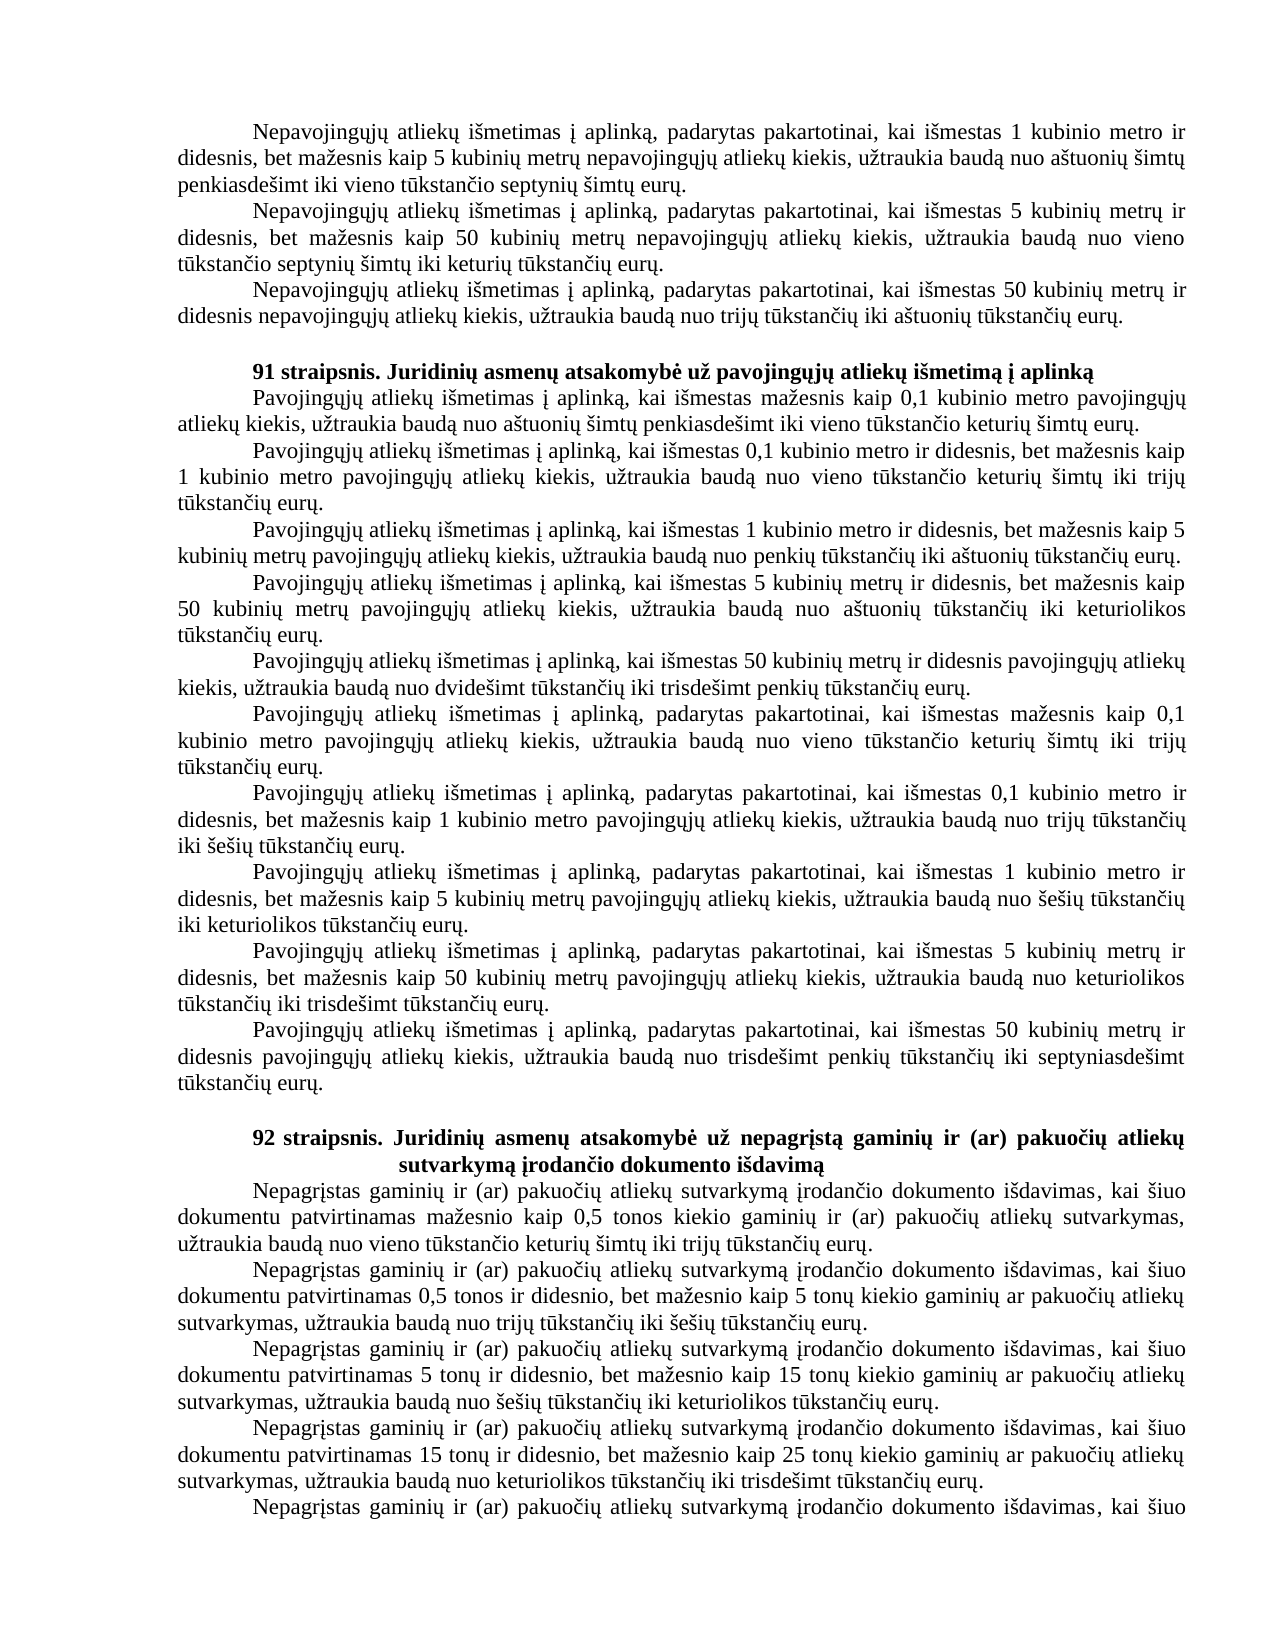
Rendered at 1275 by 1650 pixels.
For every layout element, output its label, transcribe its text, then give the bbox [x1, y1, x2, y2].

text Pavojingųjų atliekų išmetimas į aplinką, kai išmestas mažesnis kaip 0,1 kubinio metro pavojingųjų atliekų kiekis, užtraukia baudą nuo aštuonių šimtų penkiasdešimt iki vieno tūkstančio keturių šimtų eurų. [177, 384, 1186, 437]
text 92 straipsnis. Juridinių asmenų atsakomybė už nepagrįstą gaminių ir (ar) pakuočių atliekų sutvarkymą įrodančio dokumento išdavimą [252, 1124, 1186, 1177]
text Pavojingųjų atliekų išmetimas į aplinką, padarytas pakartotinai, kai išmestas 5 kubinių metrų ir didesnis, bet mažesnis kaip 50 kubinių metrų pavojingųjų atliekų kiekis, užtraukia baudą nuo keturiolikos tūkstančių iki trisdešimt tūkstančių eurų. [177, 937, 1186, 1017]
text Pavojingųjų atliekų išmetimas į aplinką, kai išmestas 1 kubinio metro ir didesnis, bet mažesnis kaip 5 kubinių metrų pavojingųjų atliekų kiekis, užtraukia baudą nuo penkių tūkstančių iki aštuonių tūkstančių eurų. [177, 516, 1186, 568]
text Nepavojingųjų atliekų išmetimas į aplinką, padarytas pakartotinai, kai išmestas 5 kubinių metrų ir didesnis, bet mažesnis kaip 50 kubinių metrų nepavojingųjų atliekų kiekis, užtraukia baudą nuo vieno tūkstančio septynių šimtų iki keturių tūkstančių eurų. [177, 197, 1186, 276]
text Pavojingųjų atliekų išmetimas į aplinką, kai išmestas 50 kubinių metrų ir didesnis pavojingųjų atliekų kiekis, užtraukia baudą nuo dvidešimt tūkstančių iki trisdešimt penkių tūkstančių eurų. [177, 648, 1186, 700]
text Pavojingųjų atliekų išmetimas į aplinką, padarytas pakartotinai, kai išmestas 0,1 kubinio metro ir didesnis, bet mažesnis kaip 1 kubinio metro pavojingųjų atliekų kiekis, užtraukia baudą nuo trijų tūkstančių iki šešių tūkstančių eurų. [177, 779, 1186, 858]
text Nepagrįstas gaminių ir (ar) pakuočių atliekų sutvarkymą įrodančio dokumento išdavimas, kai šiuo dokumentu patvirtinamas 5 tonų ir didesnio, bet mažesnio kaip 15 tonų kiekio gaminių ar pakuočių atliekų sutvarkymas, užtraukia baudą nuo šešių tūkstančių iki keturiolikos tūkstančių eurų. [177, 1335, 1186, 1414]
text Nepagrįstas gaminių ir (ar) pakuočių atliekų sutvarkymą įrodančio dokumento išdavimas, kai šiuo dokumentu patvirtinamas 0,5 tonos ir didesnio, bet mažesnio kaip 5 tonų kiekio gaminių ar pakuočių atliekų sutvarkymas, užtraukia baudą nuo trijų tūkstančių iki šešių tūkstančių eurų. [177, 1256, 1186, 1335]
text Nepagrįstas gaminių ir (ar) pakuočių atliekų sutvarkymą įrodančio dokumento išdavimas, kai šiuo [177, 1493, 1186, 1520]
text Pavojingųjų atliekų išmetimas į aplinką, kai išmestas 0,1 kubinio metro ir didesnis, bet mažesnis kaip 1 kubinio metro pavojingųjų atliekų kiekis, užtraukia baudą nuo vieno tūkstančio keturių šimtų iki trijų tūkstančių eurų. [177, 437, 1186, 516]
text Nepavojingųjų atliekų išmetimas į aplinką, padarytas pakartotinai, kai išmestas 1 kubinio metro ir didesnis, bet mažesnis kaip 5 kubinių metrų nepavojingųjų atliekų kiekis, užtraukia baudą nuo aštuonių šimtų penkiasdešimt iki vieno tūkstančio septynių šimtų eurų. [177, 118, 1186, 197]
text Nepavojingųjų atliekų išmetimas į aplinką, padarytas pakartotinai, kai išmestas 50 kubinių metrų ir didesnis nepavojingųjų atliekų kiekis, užtraukia baudą nuo trijų tūkstančių iki aštuonių tūkstančių eurų. [177, 276, 1186, 329]
text Nepagrįstas gaminių ir (ar) pakuočių atliekų sutvarkymą įrodančio dokumento išdavimas, kai šiuo dokumentu patvirtinamas mažesnio kaip 0,5 tonos kiekio gaminių ir (ar) pakuočių atliekų sutvarkymas, užtraukia baudą nuo vieno tūkstančio keturių šimtų iki trijų tūkstančių eurų. [177, 1177, 1186, 1256]
text Pavojingųjų atliekų išmetimas į aplinką, padarytas pakartotinai, kai išmestas 50 kubinių metrų ir didesnis pavojingųjų atliekų kiekis, užtraukia baudą nuo trisdešimt penkių tūkstančių iki septyniasdešimt tūkstančių eurų. [177, 1017, 1186, 1096]
text Nepagrįstas gaminių ir (ar) pakuočių atliekų sutvarkymą įrodančio dokumento išdavimas, kai šiuo dokumentu patvirtinamas 15 tonų ir didesnio, bet mažesnio kaip 25 tonų kiekio gaminių ar pakuočių atliekų sutvarkymas, užtraukia baudą nuo keturiolikos tūkstančių iki trisdešimt tūkstančių eurų. [177, 1414, 1186, 1493]
text Pavojingųjų atliekų išmetimas į aplinką, kai išmestas 5 kubinių metrų ir didesnis, bet mažesnis kaip 50 kubinių metrų pavojingųjų atliekų kiekis, užtraukia baudą nuo aštuonių tūkstančių iki keturiolikos tūkstančių eurų. [177, 568, 1186, 648]
text 91 straipsnis. Juridinių asmenų atsakomybė už pavojingųjų atliekų išmetimą į aplinką [252, 358, 1186, 384]
text Pavojingųjų atliekų išmetimas į aplinką, padarytas pakartotinai, kai išmestas mažesnis kaip 0,1 kubinio metro pavojingųjų atliekų kiekis, užtraukia baudą nuo vieno tūkstančio keturių šimtų iki trijų tūkstančių eurų. [177, 700, 1186, 779]
text Pavojingųjų atliekų išmetimas į aplinką, padarytas pakartotinai, kai išmestas 1 kubinio metro ir didesnis, bet mažesnis kaip 5 kubinių metrų pavojingųjų atliekų kiekis, užtraukia baudą nuo šešių tūkstančių iki keturiolikos tūkstančių eurų. [177, 858, 1186, 937]
